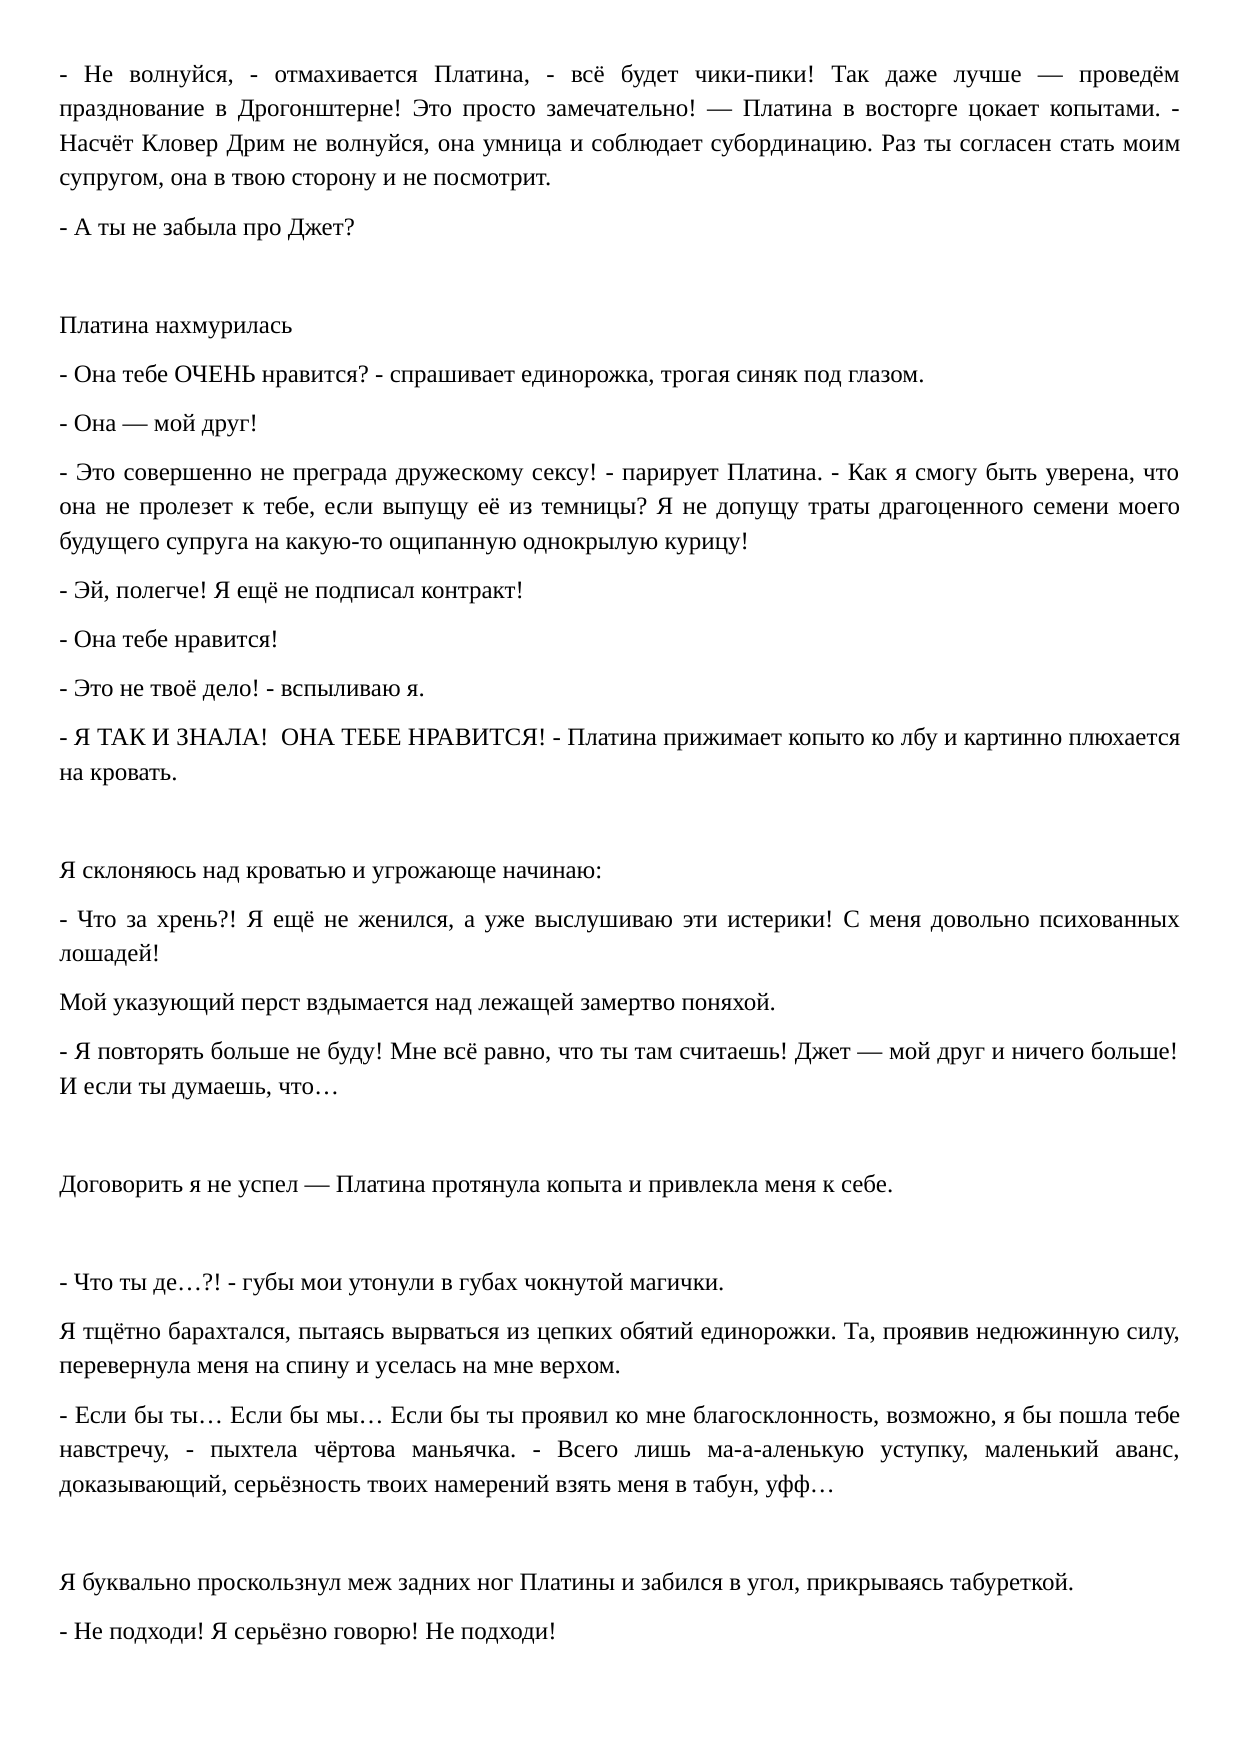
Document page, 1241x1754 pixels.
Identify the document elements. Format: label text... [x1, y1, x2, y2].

text - Не подходи! Я серьёзно говорю! Не подходи! [59, 1616, 1181, 1644]
text - Она тебе ОЧЕНЬ нравится? - cпрашивает единорожка, трогая синяк под глазом. [59, 359, 1181, 387]
text - Это не твоё дело! - вспыливаю я. [59, 673, 1181, 702]
text - Я повторять больше не буду! Мне всё равно, что ты там считаешь! Джет — мой друг и ничего больше! И если ты думаешь, что… [59, 1036, 1181, 1099]
text - Что за хрень?! Я ещё не женился, а уже выслушиваю эти истерики! С меня довольно психованных лошадей! [59, 904, 1181, 967]
text Я буквально проскользнул меж задних ног Платины и забился в угол, прикрываясь табуреткой. [59, 1567, 1181, 1596]
text Мой указующий перст вздымается над лежащей замертво поняхой. [59, 987, 1181, 1016]
text - Это совершенно не преграда дружескому сексу! - парирует Платина. - Как я смогу быть уверена, что она не пролезет к тебе, если выпущу её из темницы? Я не допущу траты драгоценного семени моего будущего супруга на какую-то ощипанную однокрылую курицу! [59, 457, 1181, 554]
text Платина нахмурилась [59, 310, 1181, 338]
text - Что ты де…?! - губы мои утонули в губах чокнутой магички. [59, 1267, 1181, 1296]
text - Я ТАК И ЗНАЛА! ОНА ТЕБЕ НРАВИТСЯ! - Платина прижимает копыто ко лбу и картинно плюхается на кровать. [59, 722, 1181, 785]
text - Эй, полегче! Я ещё не подписал контракт! [59, 575, 1181, 604]
text Я тщётно барахтался, пытаясь вырваться из цепких обятий единорожки. Та, проявив недюжинную силу, перевернула меня на спину и уселась на мне верхом. [59, 1316, 1181, 1379]
text - Она — мой друг! [59, 408, 1181, 437]
text - Если бы ты… Если бы мы… Если бы ты проявил ко мне благосклонность, возможно, я бы пошла тебе навстречу, - пыхтела чёртова маньячка. - Всего лишь ма-а-аленькую уступку, маленький аванс, доказывающий, серьёзность твоих намерений взять меня в табун, уфф… [59, 1400, 1181, 1497]
text - Она тебе нравится! [59, 624, 1181, 653]
text Я склоняюсь над кроватью и угрожающе начинаю: [59, 855, 1181, 883]
text - А ты не забыла про Джет? [59, 212, 1181, 240]
text - Не волнуйся, - отмахивается Платина, - всё будет чики-пики! Так даже лучше — проведём празднование в Дрогонштерне! Это просто замечательно! — Платина в восторге цокает копытами. - Насчёт Кловер Дрим не волнуйся, она умница и соблюдает субординацию. Раз ты согласен стать моим супругом, она в твою сторону и не посмотрит. [59, 59, 1181, 191]
text Договорить я не успел — Платина протянула копыта и привлекла меня к себе. [59, 1169, 1181, 1198]
